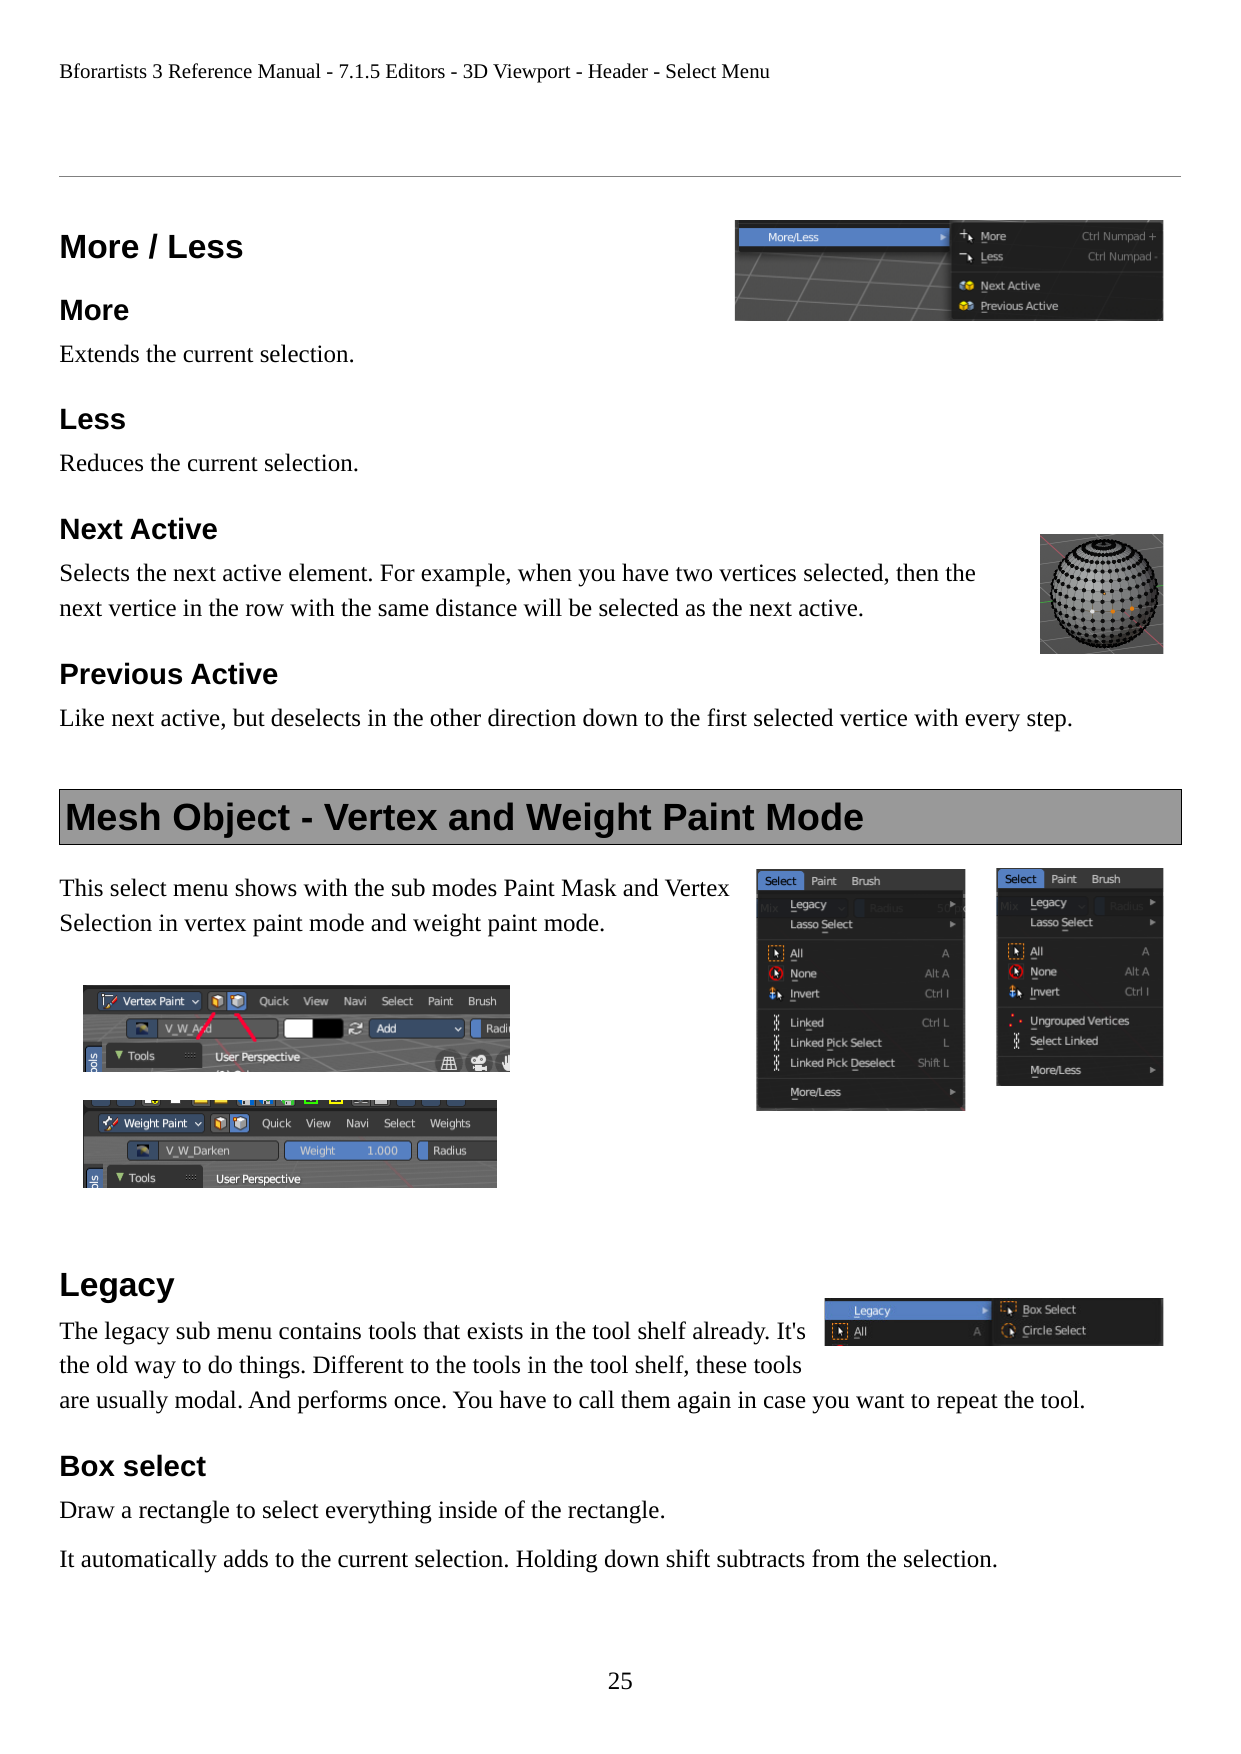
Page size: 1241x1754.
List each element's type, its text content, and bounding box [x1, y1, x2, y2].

picture [83, 985, 510, 1072]
text Draw a rectangle to select everything inside of the rectangle. [59, 1495, 1181, 1524]
subtitle More / Less [59, 227, 734, 265]
subtitle Next Active [59, 512, 1181, 546]
text Like next active, but deselects in the other direction down to the first selected vertice with every step. [59, 703, 1181, 732]
picture [83, 1100, 497, 1188]
text The legacy sub menu contains tools that exists in the tool shelf already. It's the old way to do things. Different to the tools in the tool shelf, these tools are usually modal. And performs once. You have to call them again in case you want to repeat the tool. [59, 1316, 1181, 1414]
subtitle Box select [59, 1449, 1181, 1482]
picture [756, 869, 966, 1111]
picture [996, 868, 1164, 1086]
subtitle Less [59, 402, 1181, 436]
text Selects the next active element. For example, when you have two vertices selected, then the next vertice in the row with the same distance will be selected as the next active. [59, 558, 1040, 622]
picture [824, 1298, 1164, 1346]
subtitle More [59, 292, 1181, 326]
text Reduces the current selection. [59, 448, 1181, 477]
subtitle [1164, 227, 1181, 265]
text Extends the current selection. [59, 339, 1181, 367]
subtitle Previous Active [59, 657, 1181, 690]
picture [1040, 534, 1164, 654]
subtitle Legacy [59, 1265, 1181, 1304]
text It automatically adds to the current selection. Holding down shift subtracts from the selection. [59, 1544, 1181, 1573]
table_header Mesh Object - Vertex and Weight Paint Mode [60, 790, 1181, 844]
text This select menu shows with the sub modes Paint Mask and Vertex Selection in vertex paint mode and weight paint mode. [59, 873, 756, 936]
picture [734, 220, 1164, 321]
